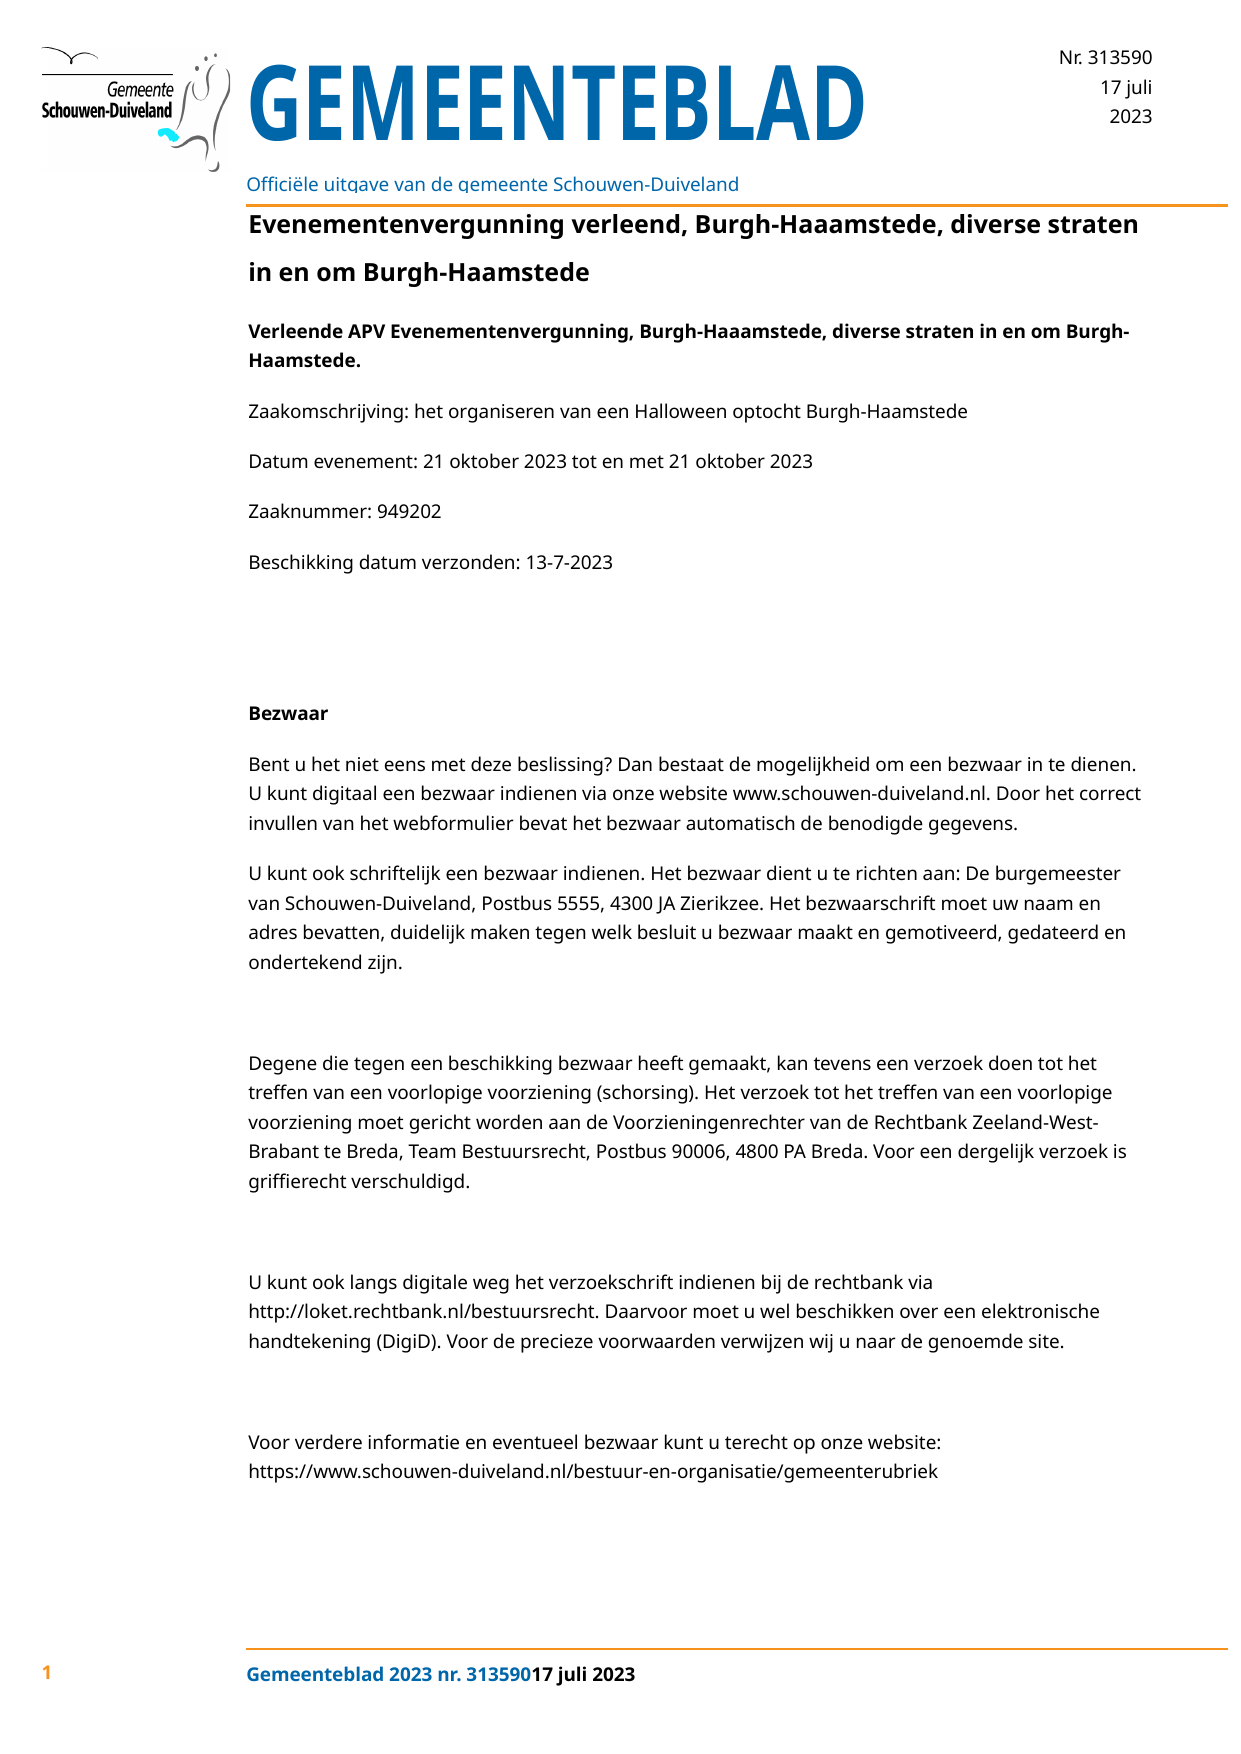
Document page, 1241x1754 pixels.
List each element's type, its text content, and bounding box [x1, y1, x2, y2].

picture [41, 47, 231, 172]
text U kunt ook langs digitale weg het verzoekschrift indienen bij de rechtbank via http://loket.rechtbank.nl/bestuursrecht. Daarvoor moet u wel beschikken over een elektronische handtekening (DigiD). Voor de precieze voorwaarden verwijzen wij u naar de genoemde site. [248, 1269, 1152, 1354]
text Zaaknummer: 949202 [248, 499, 1152, 524]
text Voor verdere informatie en eventueel bezwaar kunt u terecht op onze website: https://www.schouwen-duiveland.nl/bestuur-en-organisatie/gemeenterubriek [248, 1429, 1152, 1484]
text Bezwaar [248, 700, 1152, 726]
text U kunt ook schriftelijk een bezwaar indienen. Het bezwaar dient u te richten aan: De burgemeester van Schouwen-Duiveland, Postbus 5555, 4300 JA Zierikzee. Het bezwaarschrift moet uw naam en adres bevatten, duidelijk maken tegen welk besluit u bezwaar maakt en gemotiveerd, gedateerd en ondertekend zijn. [248, 860, 1152, 975]
text Datum evenement: 21 oktober 2023 tot en met 21 oktober 2023 [248, 448, 1152, 474]
text Zaakomschrijving: het organiseren van een Halloween optocht Burgh-Haamstede [248, 398, 1152, 424]
text Degene die tegen een beschikking bezwaar heeft gemaakt, kan tevens een verzoek doen tot het treffen van een voorlopige voorziening (schorsing). Het verzoek tot het treffen van een voorlopige voorziening moet gericht worden aan de Voorzieningenrechter van de Rechtbank Zeeland-West-Brabant te Breda, Team Bestuursrecht, Postbus 90006, 4800 PA Breda. Voor een dergelijk verzoek is griffierecht verschuldigd. [248, 1050, 1152, 1194]
text Beschikking datum verzonden: 13-7-2023 [248, 549, 1152, 575]
text Verleende APV Evenementenvergunning, Burgh-Haaamstede, diverse straten in en om Burgh-Haamstede. [248, 318, 1152, 373]
text Bent u het niet eens met deze beslissing? Dan bestaat de mogelijkheid om een bezwaar in te dienen. U kunt digitaal een bezwaar indienen via onze website www.schouwen-duiveland.nl. Door het correct invullen van het webformulier bevat het bezwaar automatisch de benodigde gegevens. [248, 751, 1152, 836]
text Evenementenvergunning verleend, Burgh-Haaamstede, diverse straten in en om Burgh-Haamstede [248, 207, 1152, 288]
